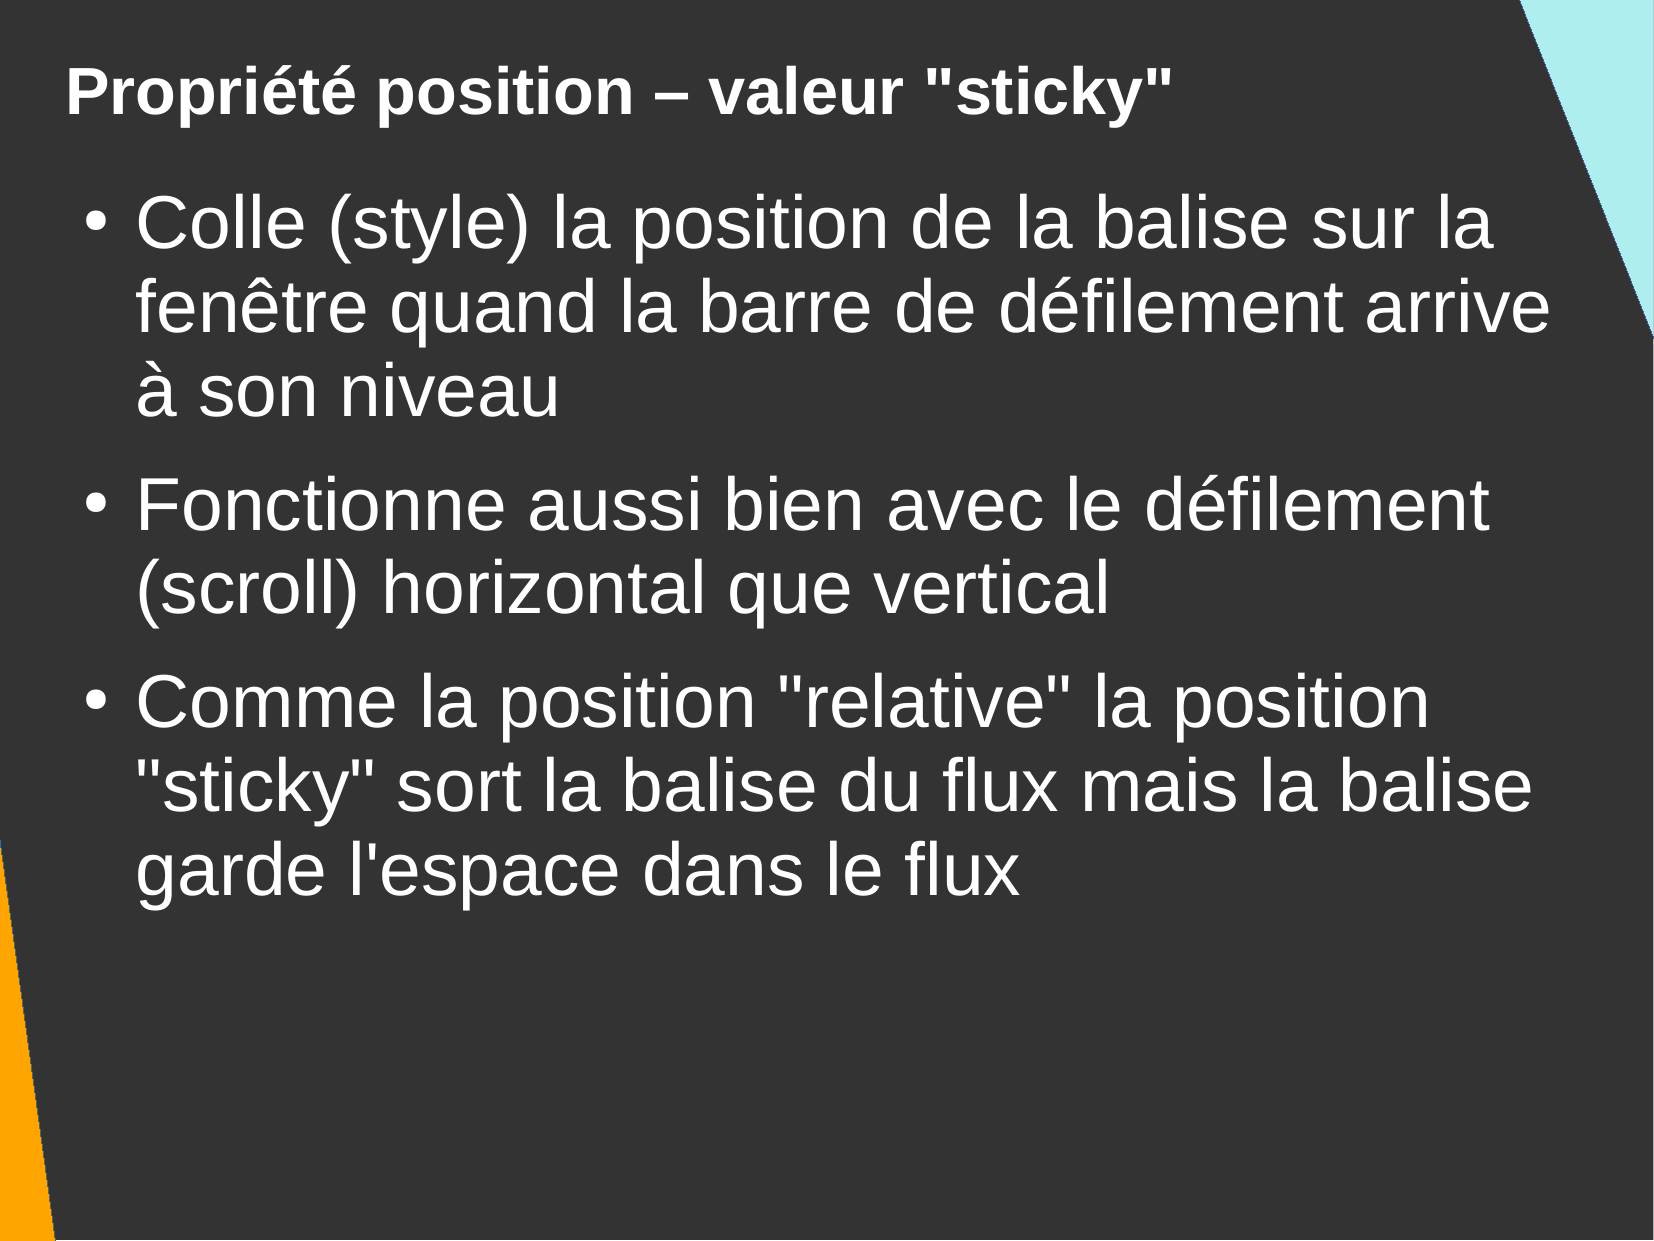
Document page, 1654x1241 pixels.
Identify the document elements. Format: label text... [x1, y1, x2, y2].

text_box [1519, 0, 1654, 339]
text_box [0, 839, 56, 1241]
title Propriété position – valeur "sticky" [64, 54, 1553, 135]
list Colle (style) la position de la balise sur la fenêtre quand la barre de défilement arrive à son niveau Fonctionne aussi bien avec le défilement (scroll) horizontal que vertical Comme la position "relative" la position "sticky" sort la balise du flux mais la balise garde l'espace dans le flux [64, 180, 1604, 1028]
